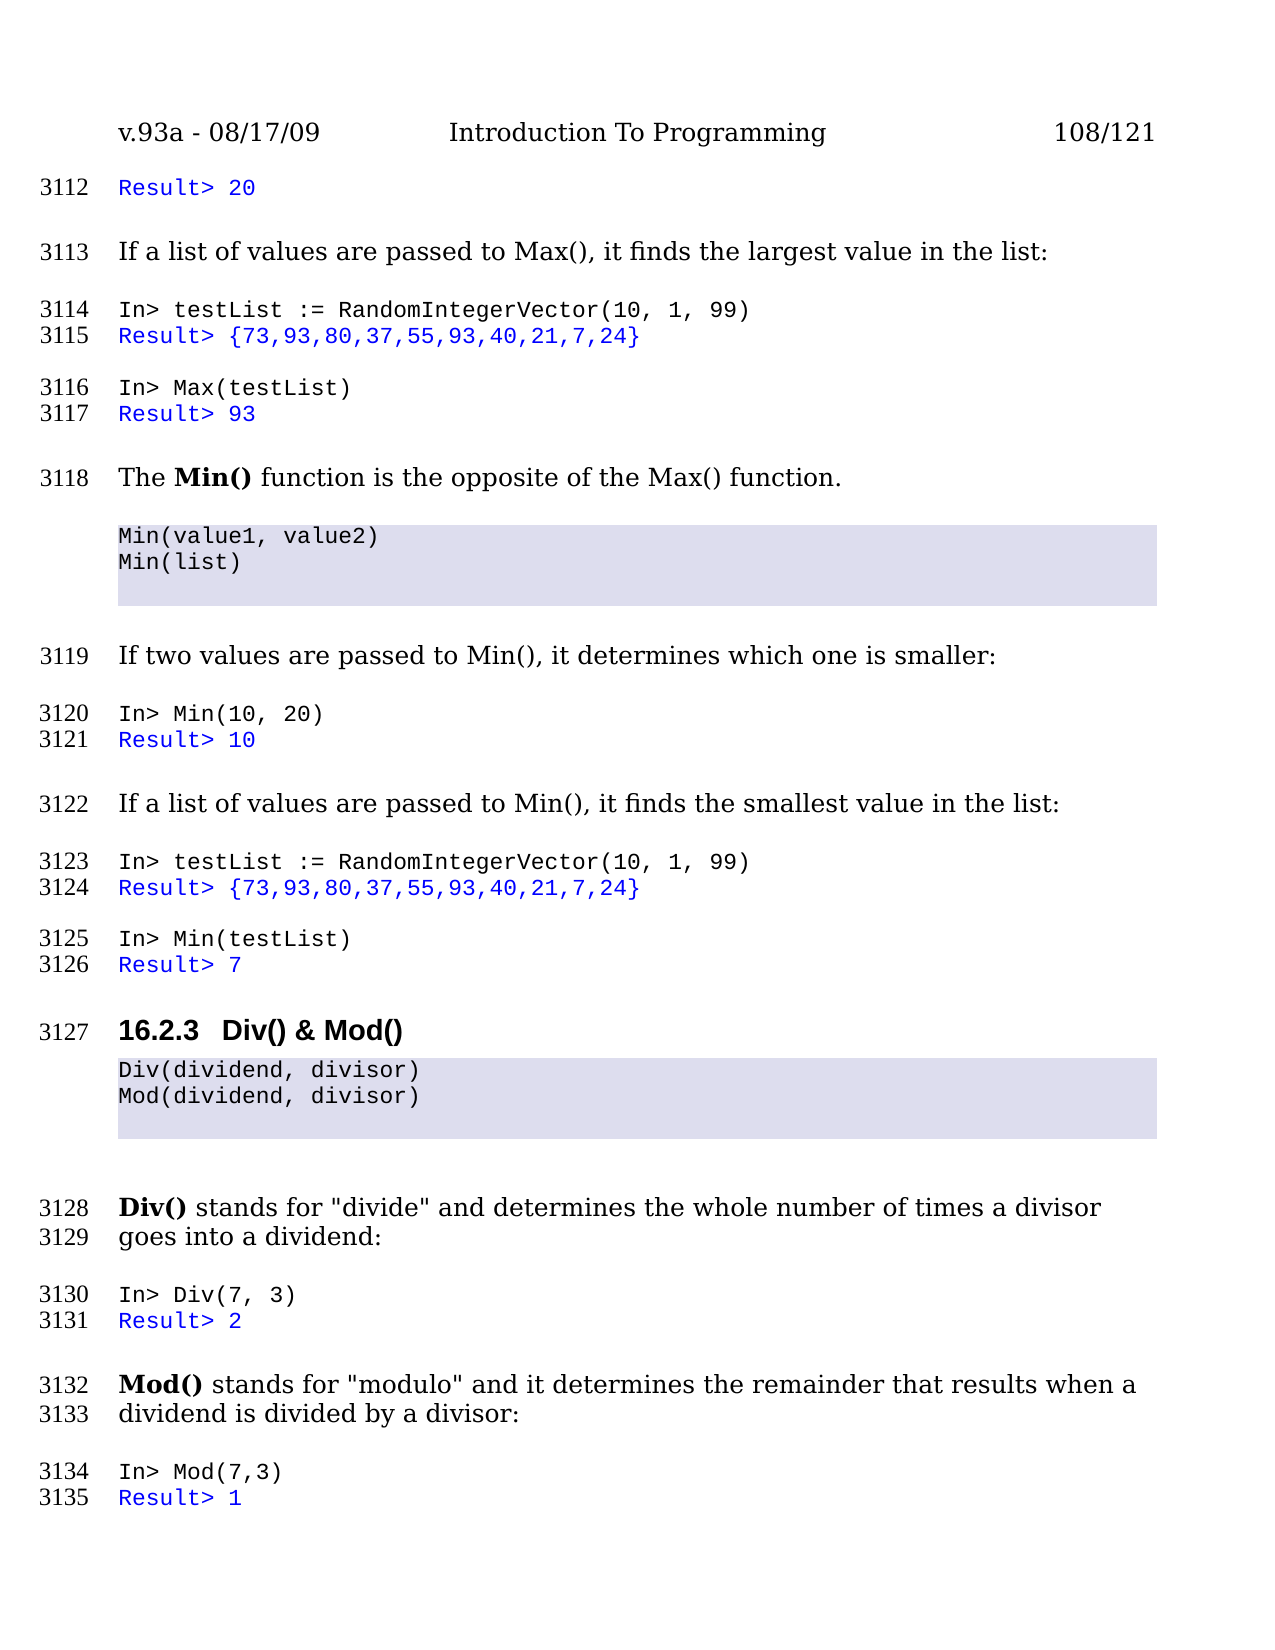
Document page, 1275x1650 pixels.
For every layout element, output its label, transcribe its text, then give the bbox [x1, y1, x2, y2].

table_header Div(dividend, divisor) Mod(dividend, divisor) [118, 1058, 1157, 1139]
text Result> 1 [118, 1486, 1157, 1512]
text In> Max(testList) [118, 377, 1157, 402]
text Mod() stands for "modulo" and it determines the remainder that results when a dividend is divided by a divisor: [118, 1370, 1157, 1428]
text In> testList := RandomIntegerVector(10, 1, 99) [118, 850, 1157, 876]
text Result> 10 [118, 728, 1157, 754]
text In> testList := RandomIntegerVector(10, 1, 99) [118, 299, 1157, 325]
text Result> 93 [118, 402, 1157, 428]
subtitle Div() & Mod() [118, 1013, 1157, 1046]
text In> Min(10, 20) [118, 702, 1157, 728]
table_header Min(value1, value2) Min(list) [118, 525, 1157, 606]
text The Min() function is the opposite of the Max() function. [118, 463, 1157, 493]
text If a list of values are passed to Min(), it finds the smallest value in the list: [118, 789, 1157, 818]
text Div() stands for "divide" and determines the whole number of times a divisor goes into a dividend: [118, 1193, 1157, 1251]
text Result> {73,93,80,37,55,93,40,21,7,24} [118, 325, 1157, 351]
text Result> 2 [118, 1309, 1157, 1335]
text Result> 20 [118, 177, 1157, 203]
text Result> {73,93,80,37,55,93,40,21,7,24} [118, 876, 1157, 902]
text If a list of values are passed to Max(), it finds the largest value in the list: [118, 238, 1157, 267]
text In> Min(testList) [118, 928, 1157, 954]
text Result> 7 [118, 954, 1157, 980]
text If two values are passed to Min(), it determines which one is smaller: [118, 641, 1157, 670]
text In> Mod(7,3) [118, 1461, 1157, 1486]
text In> Div(7, 3) [118, 1283, 1157, 1309]
